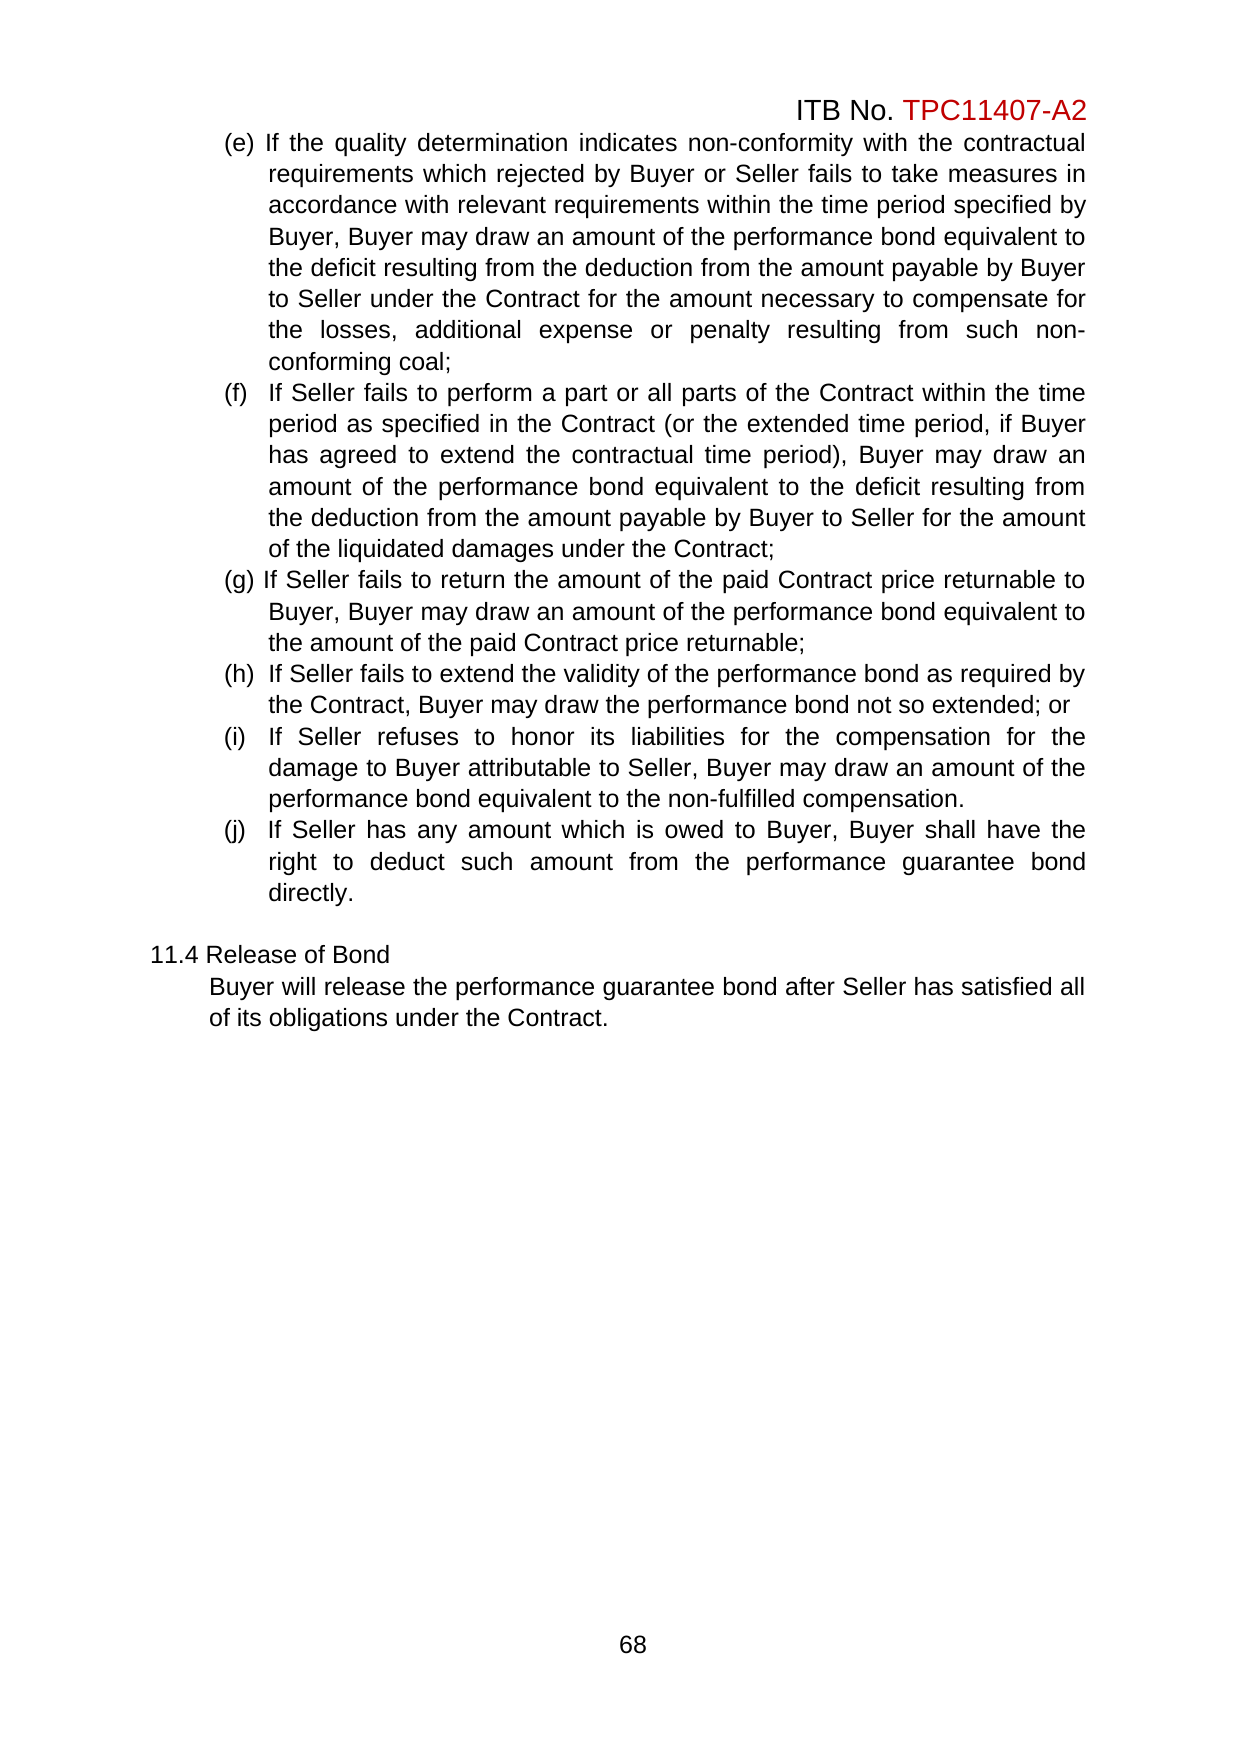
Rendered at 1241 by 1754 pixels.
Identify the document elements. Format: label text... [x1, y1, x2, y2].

text (i) If Seller refuses to honor its liabilities for the compensation for the damage to Buyer attributable to Seller, Buyer may draw an amount of the performance bond equivalent to the non-fulfilled compensation. [224, 720, 1087, 814]
text 11.4 Release of Bond [150, 939, 1087, 970]
text (j) If Seller has any amount which is owed to Buyer, Buyer shall have the right to deduct such amount from the performance guarantee bond directly. [224, 814, 1087, 907]
text (h) If Seller fails to extend the validity of the performance bond as required by the Contract, Buyer may draw the performance bond not so extended; or [224, 657, 1087, 720]
text (e) If the quality determination indicates non-conformity with the contractual requirements which rejected by Buyer or Seller fails to take measures in accordance with relevant requirements within the time period specified by Buyer, Buyer may draw an amount of the performance bond equivalent to the deficit resulting from the deduction from the amount payable by Buyer to Seller under the Contract for the amount necessary to compensate for the losses, additional expense or penalty resulting from such non-conforming coal; [224, 126, 1087, 376]
text Buyer will release the performance guarantee bond after Seller has satisfied all of its obligations under the Contract. [209, 970, 1087, 1032]
text (f) If Seller fails to perform a part or all parts of the Contract within the time period as specified in the Contract (or the extended time period, if Buyer has agreed to extend the contractual time period), Buyer may draw an amount of the performance bond equivalent to the deficit resulting from the deduction from the amount payable by Buyer to Seller for the amount of the liquidated damages under the Contract; [224, 376, 1087, 564]
text (g) If Seller fails to return the amount of the paid Contract price returnable to Buyer, Buyer may draw an amount of the performance bond equivalent to the amount of the paid Contract price returnable; [224, 564, 1087, 657]
